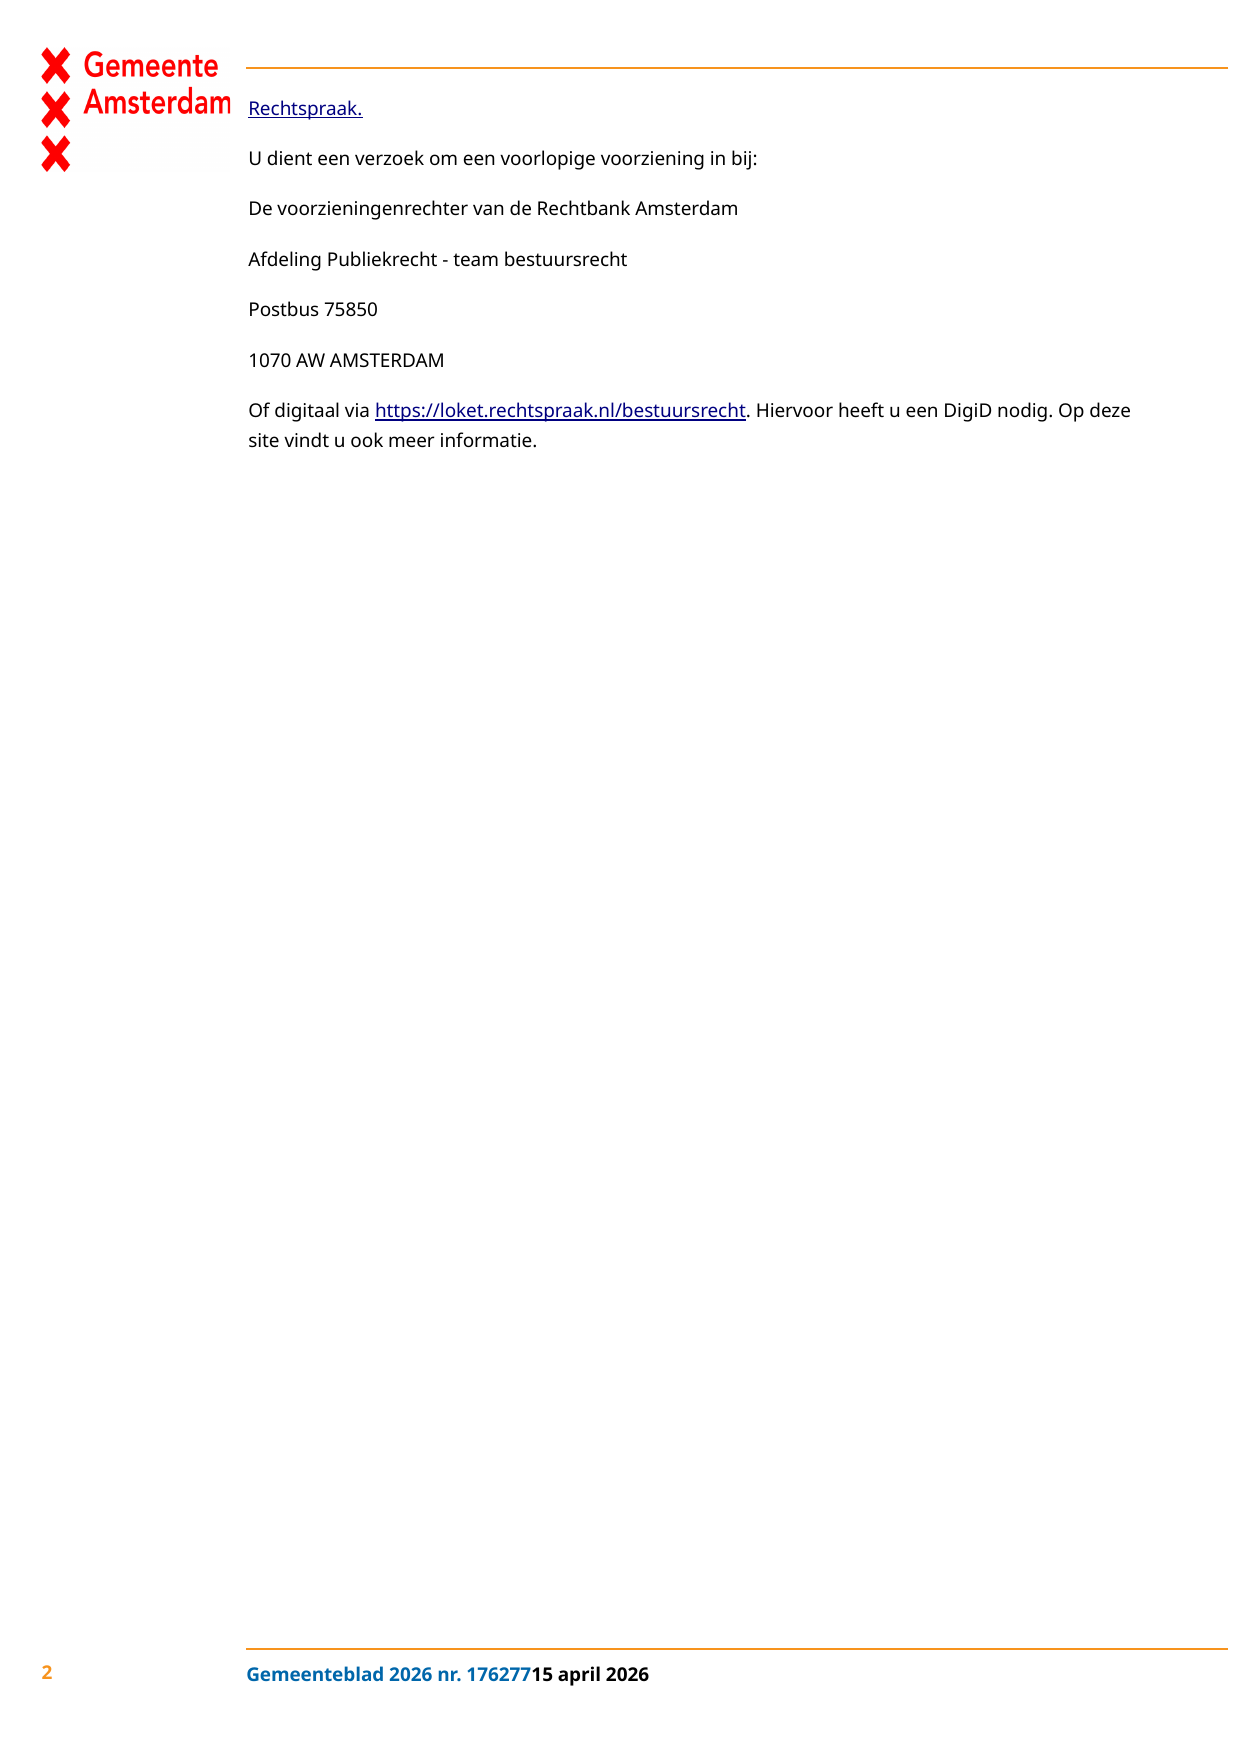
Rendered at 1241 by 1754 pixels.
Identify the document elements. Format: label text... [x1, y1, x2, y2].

text Postbus 75850 [248, 296, 1152, 322]
text 1070 AW AMSTERDAM [248, 347, 1152, 373]
text Afdeling Publiekrecht - team bestuursrecht [248, 246, 1152, 272]
text Rechtspraak. [248, 95, 1152, 121]
text Of digitaal via https://loket.rechtspraak.nl/bestuursrecht. Hiervoor heeft u een DigiD nodig. Op deze site vindt u ook meer informatie. [248, 397, 1152, 453]
text U dient een verzoek om een voorlopige voorziening in bij: [248, 145, 1152, 171]
text De voorzieningenrechter van de Rechtbank Amsterdam [248, 196, 1152, 221]
picture [41, 47, 231, 172]
